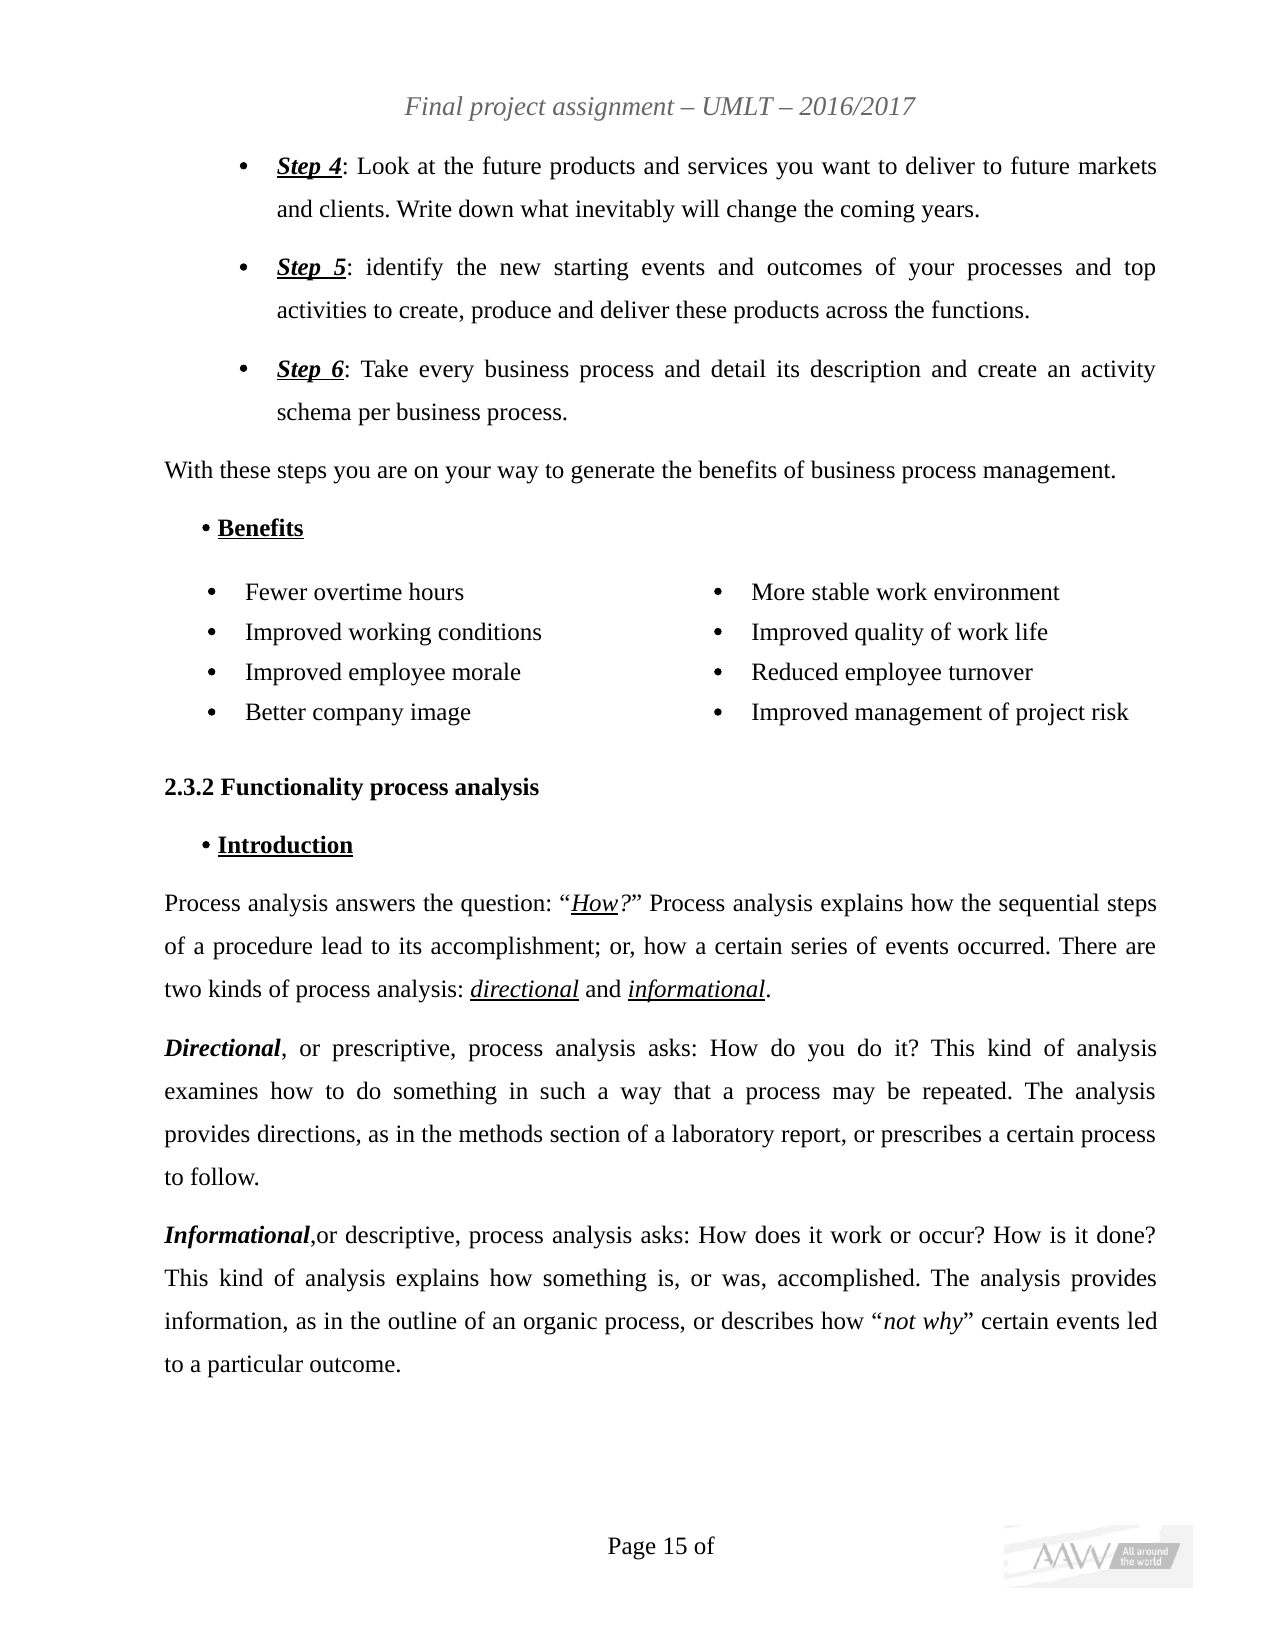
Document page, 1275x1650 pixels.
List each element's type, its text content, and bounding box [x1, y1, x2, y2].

list Benefits [202, 513, 1158, 542]
text Directional, or prescriptive, process analysis asks: How do you do it? This kind of analysis examines how to do something in such a way that a process may be repeated. The analysis provides directions, as in the methods section of a laboratory report, or prescribes a certain process to follow. [164, 1033, 1158, 1191]
subtitle 2.3.2 Functionality process analysis [164, 772, 1158, 801]
picture [1003, 1525, 1193, 1588]
list Step 5: identify the new starting events and outcomes of your processes and top activities to create, produce and deliver these products across the functions. [239, 252, 1158, 324]
text Informational,or descriptive, process analysis asks: How does it work or occur? How is it done? This kind of analysis explains how something is, or was, accomplished. The analysis provides information, as in the outline of an organic process, or describes how “not why” certain events led to a particular outcome. [164, 1220, 1158, 1378]
table_cell Improved quality of work life [670, 611, 1205, 652]
table_cell Better company image [164, 692, 670, 742]
table_header Fewer overtime hours [164, 571, 670, 611]
list Step 6: Take every business process and detail its description and create an activity schema per business process. [239, 354, 1158, 426]
table_cell Improved working conditions [164, 611, 670, 652]
table_cell Reduced employee turnover [670, 652, 1205, 692]
text With these steps you are on your way to generate the benefits of business process management. [164, 455, 1158, 484]
text Process analysis answers the question: “How?” Process analysis explains how the sequential steps of a procedure lead to its accomplishment; or, how a certain series of events occurred. There are two kinds of process analysis: directional and informational. [164, 888, 1158, 1003]
list Introduction [202, 830, 1158, 859]
table_header More stable work environment [670, 571, 1205, 611]
table_cell Improved management of project risk [670, 692, 1205, 742]
list Step 4: Look at the future products and services you want to deliver to future markets and clients. Write down what inevitably will change the coming years. [239, 151, 1158, 223]
table_cell Improved employee morale [164, 652, 670, 692]
